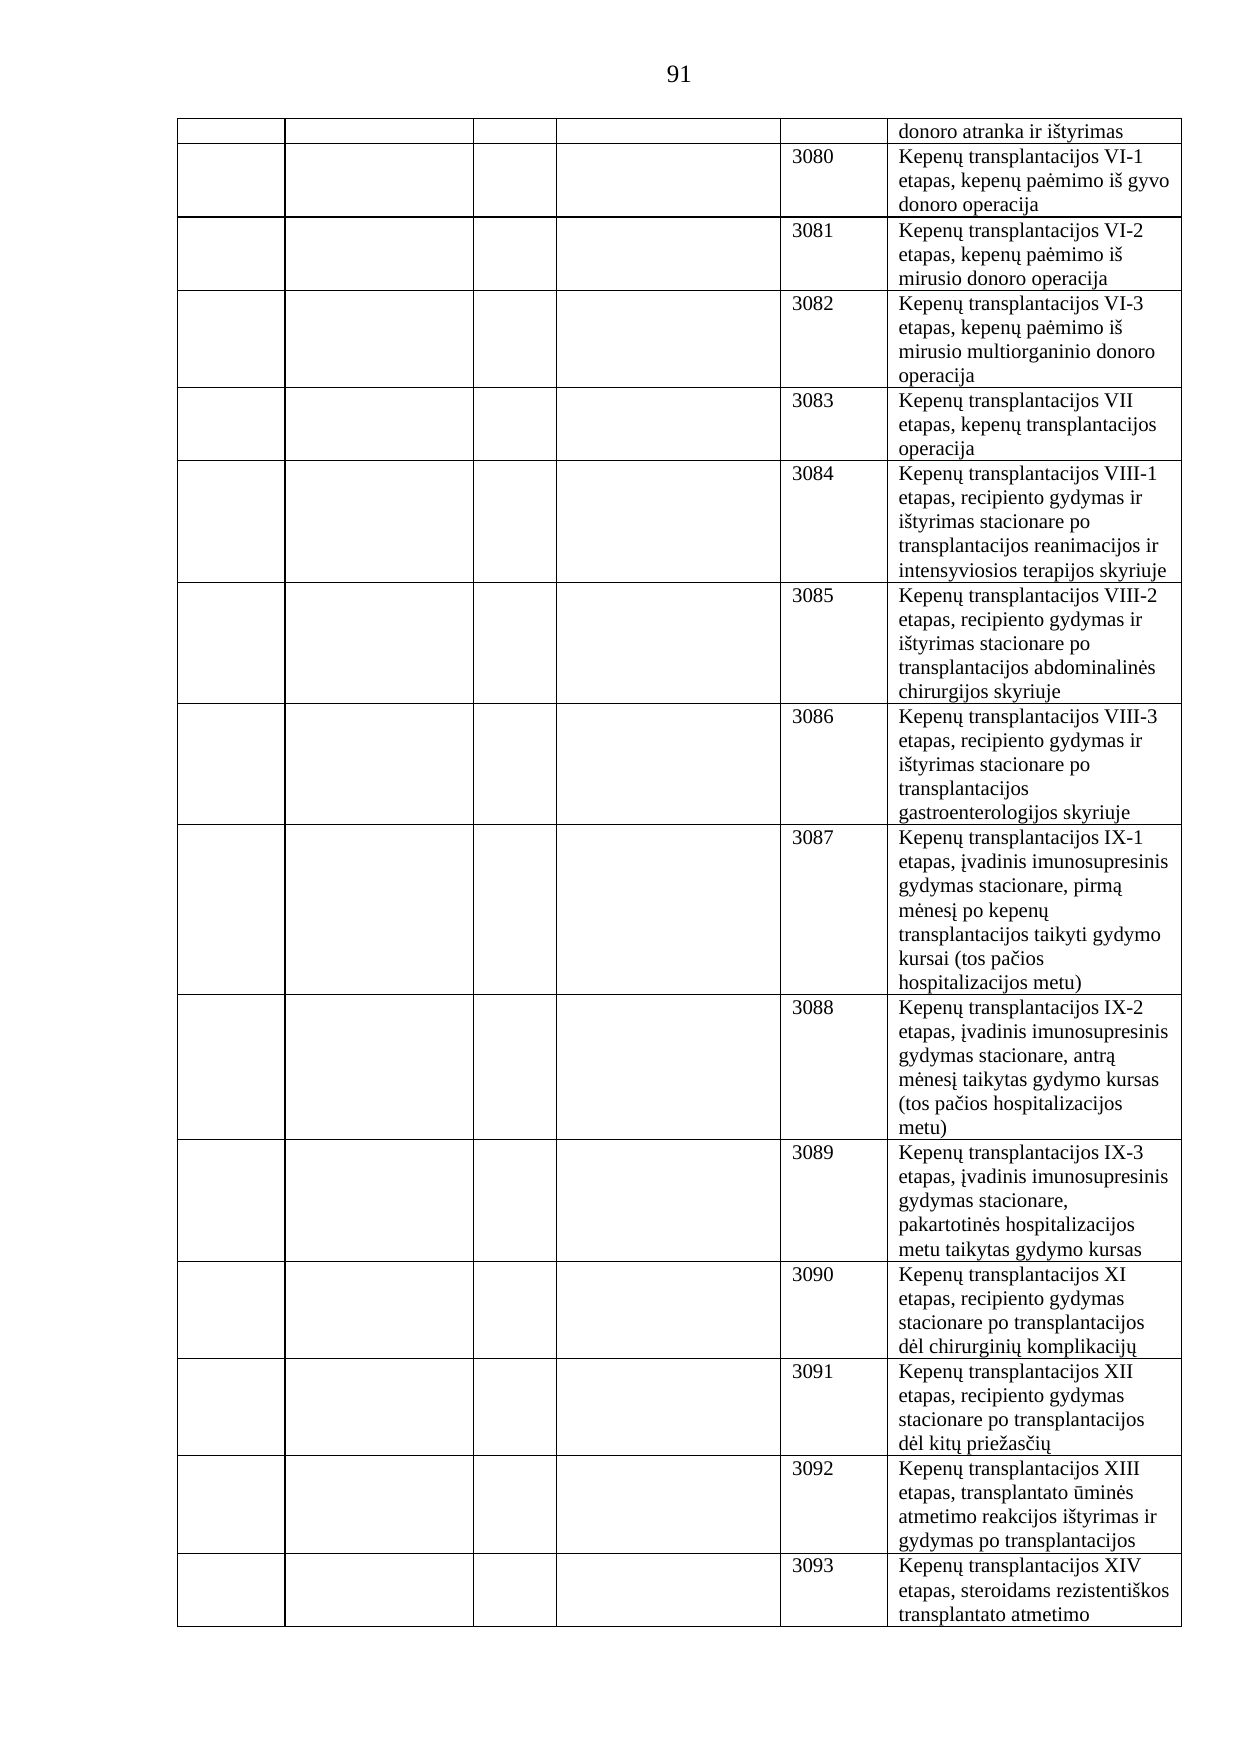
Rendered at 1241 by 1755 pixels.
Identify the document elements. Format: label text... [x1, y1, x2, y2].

table_cell [557, 1262, 780, 1358]
table_cell 3086 [781, 704, 887, 824]
table_cell [557, 704, 780, 824]
table_cell [286, 1456, 473, 1552]
table_cell [286, 119, 473, 143]
table_cell [178, 388, 284, 460]
table_cell 3085 [781, 583, 887, 703]
table_cell [557, 1554, 780, 1626]
table_cell [474, 1262, 556, 1358]
table_cell [178, 704, 284, 824]
table_cell 3080 [781, 144, 887, 216]
table_cell [557, 218, 780, 290]
table_cell [286, 218, 473, 290]
table_cell Kepenų transplantacijos VII etapas, kepenų transplantacijos operacija [888, 388, 1181, 460]
table_cell [178, 144, 284, 216]
table_cell [474, 388, 556, 460]
table_cell 3081 [781, 218, 887, 290]
table_cell [474, 461, 556, 582]
table_cell [557, 825, 780, 994]
table_cell [474, 995, 556, 1139]
table_cell [557, 388, 780, 460]
table_cell Kepenų transplantacijos VIII-3 etapas, recipiento gydymas ir ištyrimas stacionare po transplantacijos gastroenterologijos skyriuje [888, 704, 1181, 824]
table_cell [286, 1359, 473, 1455]
table_cell [474, 144, 556, 216]
table_cell [286, 825, 473, 994]
table_cell Kepenų transplantacijos VI-2 etapas, kepenų paėmimo iš mirusio donoro operacija [888, 218, 1181, 290]
table_cell [557, 119, 780, 143]
table_cell [474, 218, 556, 290]
table_cell [474, 119, 556, 143]
table_cell [557, 995, 780, 1139]
table_cell 3082 [781, 291, 887, 387]
table_cell [286, 1554, 473, 1626]
table_cell [474, 291, 556, 387]
table_cell [178, 1554, 284, 1626]
table_cell [781, 119, 887, 143]
table_cell Kepenų transplantacijos IX-3 etapas, įvadinis imunosupresinis gydymas stacionare, pakartotinės hospitalizacijos metu taikytas gydymo kursas [888, 1140, 1181, 1261]
table_cell [474, 1359, 556, 1455]
table_cell [557, 461, 780, 582]
table_cell [178, 1456, 284, 1552]
table_cell [178, 825, 284, 994]
table_cell Kepenų transplantacijos XIII etapas, transplantato ūminės atmetimo reakcijos ištyrimas ir gydymas po transplantacijos [888, 1456, 1181, 1552]
table_cell 3089 [781, 1140, 887, 1261]
table_cell [474, 1140, 556, 1261]
table_cell Kepenų transplantacijos XIV etapas, steroidams rezistentiškos transplantato atmetimo [888, 1554, 1181, 1626]
table_cell [286, 704, 473, 824]
table_cell [557, 144, 780, 216]
table_cell [286, 583, 473, 703]
table_cell [557, 1140, 780, 1261]
table_cell [178, 1359, 284, 1455]
table_cell [557, 1456, 780, 1552]
table_cell [178, 218, 284, 290]
table_cell [286, 995, 473, 1139]
table_cell [178, 1140, 284, 1261]
table_cell [286, 1262, 473, 1358]
table_cell Kepenų transplantacijos VI-1 etapas, kepenų paėmimo iš gyvo donoro operacija [888, 144, 1181, 216]
table_cell 3084 [781, 461, 887, 582]
table_cell [286, 291, 473, 387]
table_cell [178, 291, 284, 387]
table_cell 3091 [781, 1359, 887, 1455]
table_cell 3093 [781, 1554, 887, 1626]
table_cell 3088 [781, 995, 887, 1139]
table_cell [557, 291, 780, 387]
table_cell Kepenų transplantacijos VIII-2 etapas, recipiento gydymas ir ištyrimas stacionare po transplantacijos abdominalinės chirurgijos skyriuje [888, 583, 1181, 703]
table_cell [178, 119, 284, 143]
table_cell [474, 825, 556, 994]
table_cell 3092 [781, 1456, 887, 1552]
table_cell [286, 388, 473, 460]
table_cell [474, 583, 556, 703]
table_cell Kepenų transplantacijos XI etapas, recipiento gydymas stacionare po transplantacijos dėl chirurginių komplikacijų [888, 1262, 1181, 1358]
table_cell [178, 995, 284, 1139]
table_cell Kepenų transplantacijos IX-2 etapas, įvadinis imunosupresinis gydymas stacionare, antrą mėnesį taikytas gydymo kursas (tos pačios hospitalizacijos metu) [888, 995, 1181, 1139]
table_cell [286, 461, 473, 582]
table_cell [557, 1359, 780, 1455]
table_cell [474, 704, 556, 824]
table_cell Kepenų transplantacijos XII etapas, recipiento gydymas stacionare po transplantacijos dėl kitų priežasčių [888, 1359, 1181, 1455]
table_cell [286, 144, 473, 216]
table_cell [474, 1554, 556, 1626]
table_cell 3087 [781, 825, 887, 994]
table_cell Kepenų transplantacijos IX-1 etapas, įvadinis imunosupresinis gydymas stacionare, pirmą mėnesį po kepenų transplantacijos taikyti gydymo kursai (tos pačios hospitalizacijos metu) [888, 825, 1181, 994]
table_cell donoro atranka ir ištyrimas [888, 119, 1181, 143]
table_cell 3083 [781, 388, 887, 460]
table_cell [474, 1456, 556, 1552]
table_cell Kepenų transplantacijos VI-3 etapas, kepenų paėmimo iš mirusio multiorganinio donoro operacija [888, 291, 1181, 387]
table_cell [178, 583, 284, 703]
table_cell [557, 583, 780, 703]
table_cell [178, 1262, 284, 1358]
table_cell [178, 461, 284, 582]
table_cell 3090 [781, 1262, 887, 1358]
table_cell [286, 1140, 473, 1261]
table_cell Kepenų transplantacijos VIII-1 etapas, recipiento gydymas ir ištyrimas stacionare po transplantacijos reanimacijos ir intensyviosios terapijos skyriuje [888, 461, 1181, 582]
